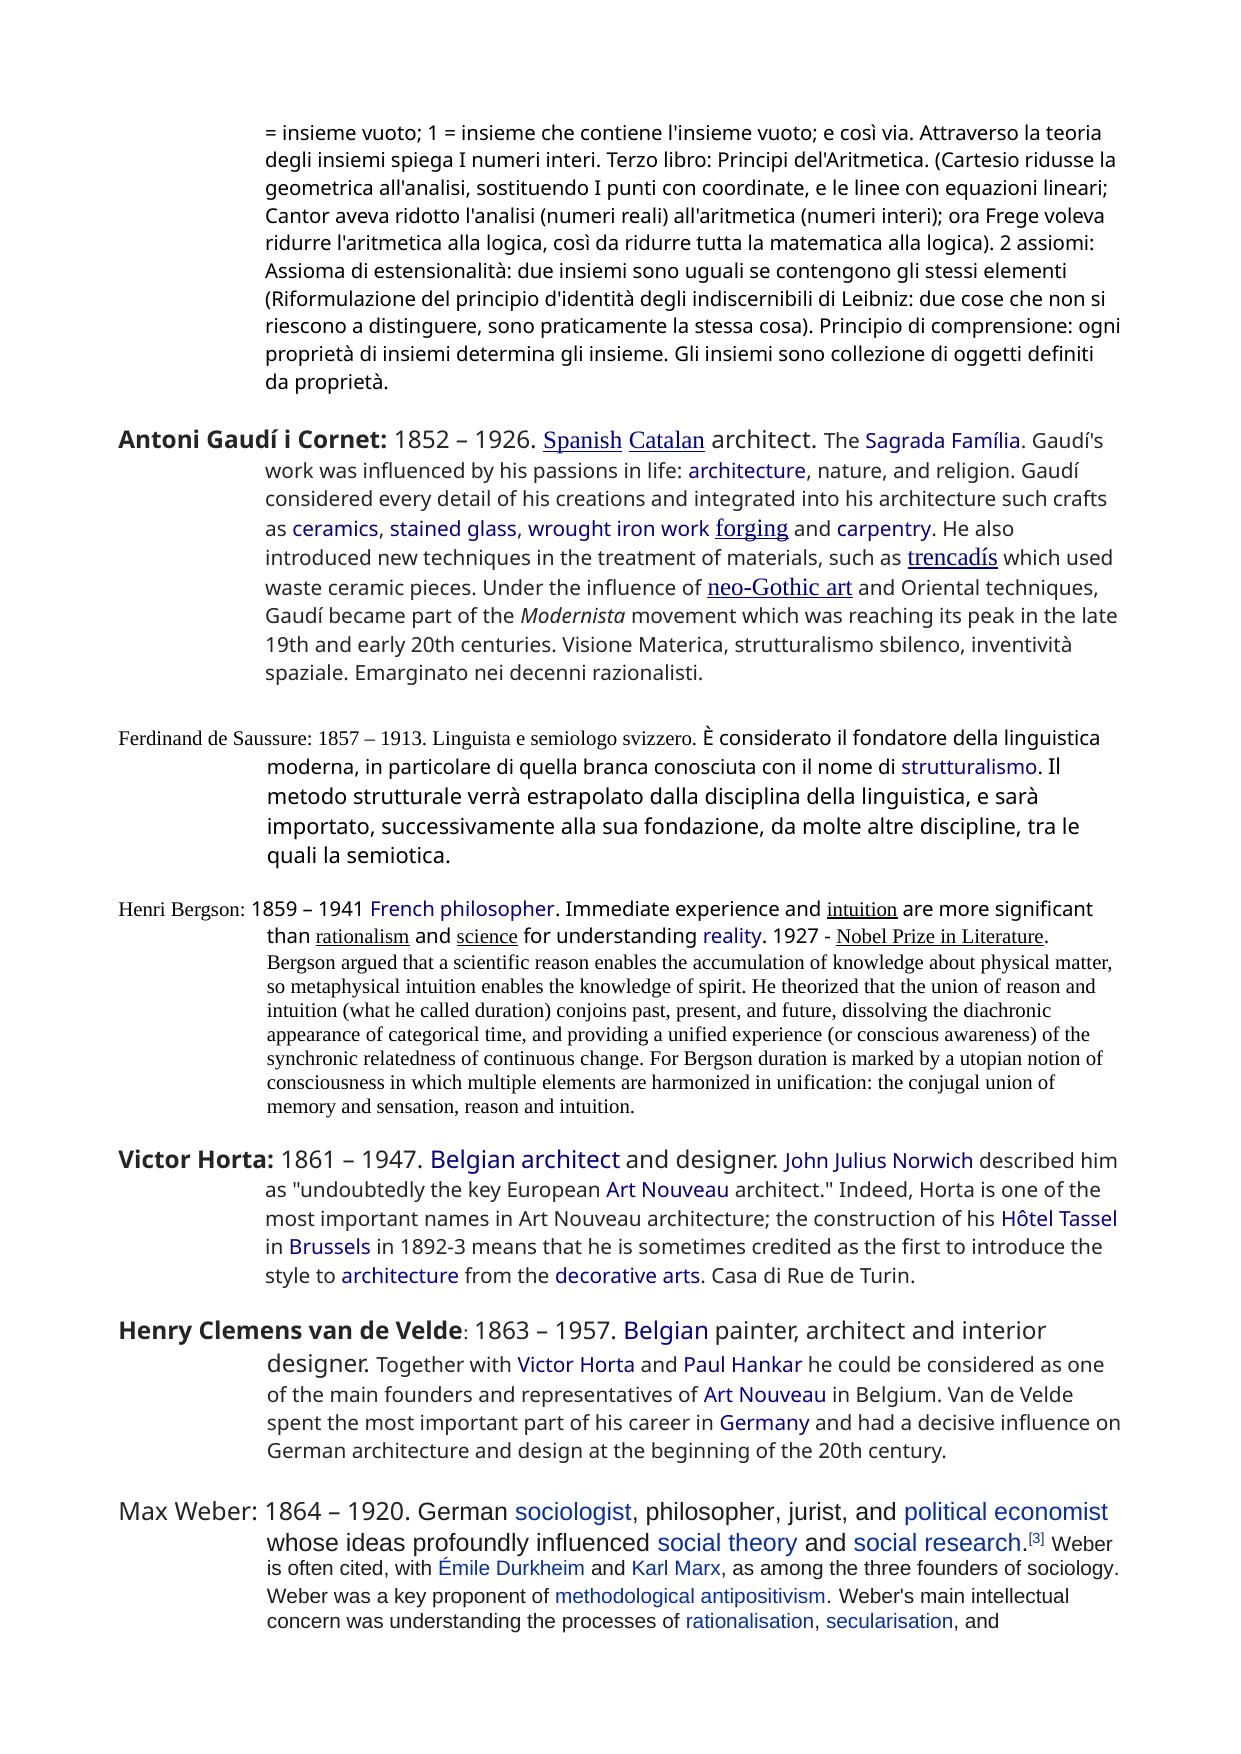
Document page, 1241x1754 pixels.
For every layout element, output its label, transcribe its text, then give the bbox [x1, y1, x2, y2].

text Henri Bergson: 1859 – 1941 French philosopher. Immediate experience and intuition are more significant than rationalism and science for understanding reality. 1927 - Nobel Prize in Literature. Bergson argued that a scientific reason enables the accumulation of knowledge about physical matter, so metaphysical intuition enables the knowledge of spirit. He theorized that the union of reason and intuition (what he called duration) conjoins past, present, and future, dissolving the diachronic appearance of categorical time, and providing a unified experience (or conscious awareness) of the synchronic relatedness of continuous change. For Bergson duration is marked by a utopian notion of consciousness in which multiple elements are harmonized in unification: the conjugal union of memory and sensation, reason and intuition. [118, 894, 1122, 1118]
text Ferdinand de Saussure: 1857 – 1913. Linguista e semiologo svizzero. È considerato il fondatore della linguistica moderna, in particolare di quella branca conosciuta con il nome di strutturalismo. Il metodo strutturale verrà estrapolato dalla disciplina della linguistica, e sarà importato, successivamente alla sua fondazione, da molte altre discipline, tra le quali la semiotica. [118, 723, 1122, 870]
text Max Weber: 1864 – 1920. German sociologist, philosopher, jurist, and political economist whose ideas profoundly influenced social theory and social research.[3] Weber is often cited, with Émile Durkheim and Karl Marx, as among the three founders of sociology. Weber was a key proponent of methodological antipositivism. Weber's main intellectual concern was understanding the processes of rationalisation, secularisation, and [118, 1493, 1122, 1633]
text Antoni Gaudí i Cornet: 1852 – 1926. Spanish Catalan architect. The Sagrada Família. Gaudí's work was influenced by his passions in life: architecture, nature, and religion. Gaudí considered every detail of his creations and integrated into his architecture such crafts as ceramics, stained glass, wrought iron work forging and carpentry. He also introduced new techniques in the treatment of materials, such as trencadís which used waste ceramic pieces. Under the influence of neo-Gothic art and Oriental techniques, Gaudí became part of the Modernista movement which was reaching its peak in the late 19th and early 20th centuries. Visione Materica, strutturalismo sbilenco, inventività spaziale. Emarginato nei decenni razionalisti. [118, 423, 1122, 687]
text = insieme vuoto; 1 = insieme che contiene l'insieme vuoto; e così via. Attraverso la teoria degli insiemi spiega I numeri interi. Terzo libro: Principi del'Aritmetica. (Cartesio ridusse la geometrica all'analisi, sostituendo I punti con coordinate, e le linee con equazioni lineari; Cantor aveva ridotto l'analisi (numeri reali) all'aritmetica (numeri interi); ora Frege voleva ridurre l'aritmetica alla logica, così da ridurre tutta la matematica alla logica). 2 assiomi: Assioma di estensionalità: due insiemi sono uguali se contengono gli stessi elementi (Riformulazione del principio d'identità degli indiscernibili di Leibniz: due cose che non si riescono a distinguere, sono praticamente la stessa cosa). Principio di comprensione: ogni proprietà di insiemi determina gli insieme. Gli insiemi sono collezione di oggetti definiti da proprietà. [118, 118, 1122, 395]
text Victor Horta: 1861 – 1947. Belgian architect and designer. John Julius Norwich described him as "undoubtedly the key European Art Nouveau architect." Indeed, Horta is one of the most important names in Art Nouveau architecture; the construction of his Hôtel Tassel in Brussels in 1892-3 means that he is sometimes credited as the first to introduce the style to architecture from the decorative arts. Casa di Rue de Turin. [118, 1142, 1122, 1289]
text Henry Clemens van de Velde: 1863 – 1957. Belgian painter, architect and interior designer. Together with Victor Horta and Paul Hankar he could be considered as one of the main founders and representatives of Art Nouveau in Belgium. Van de Velde spent the most important part of his career in Germany and had a decisive influence on German architecture and design at the beginning of the 20th century. [118, 1313, 1122, 1465]
